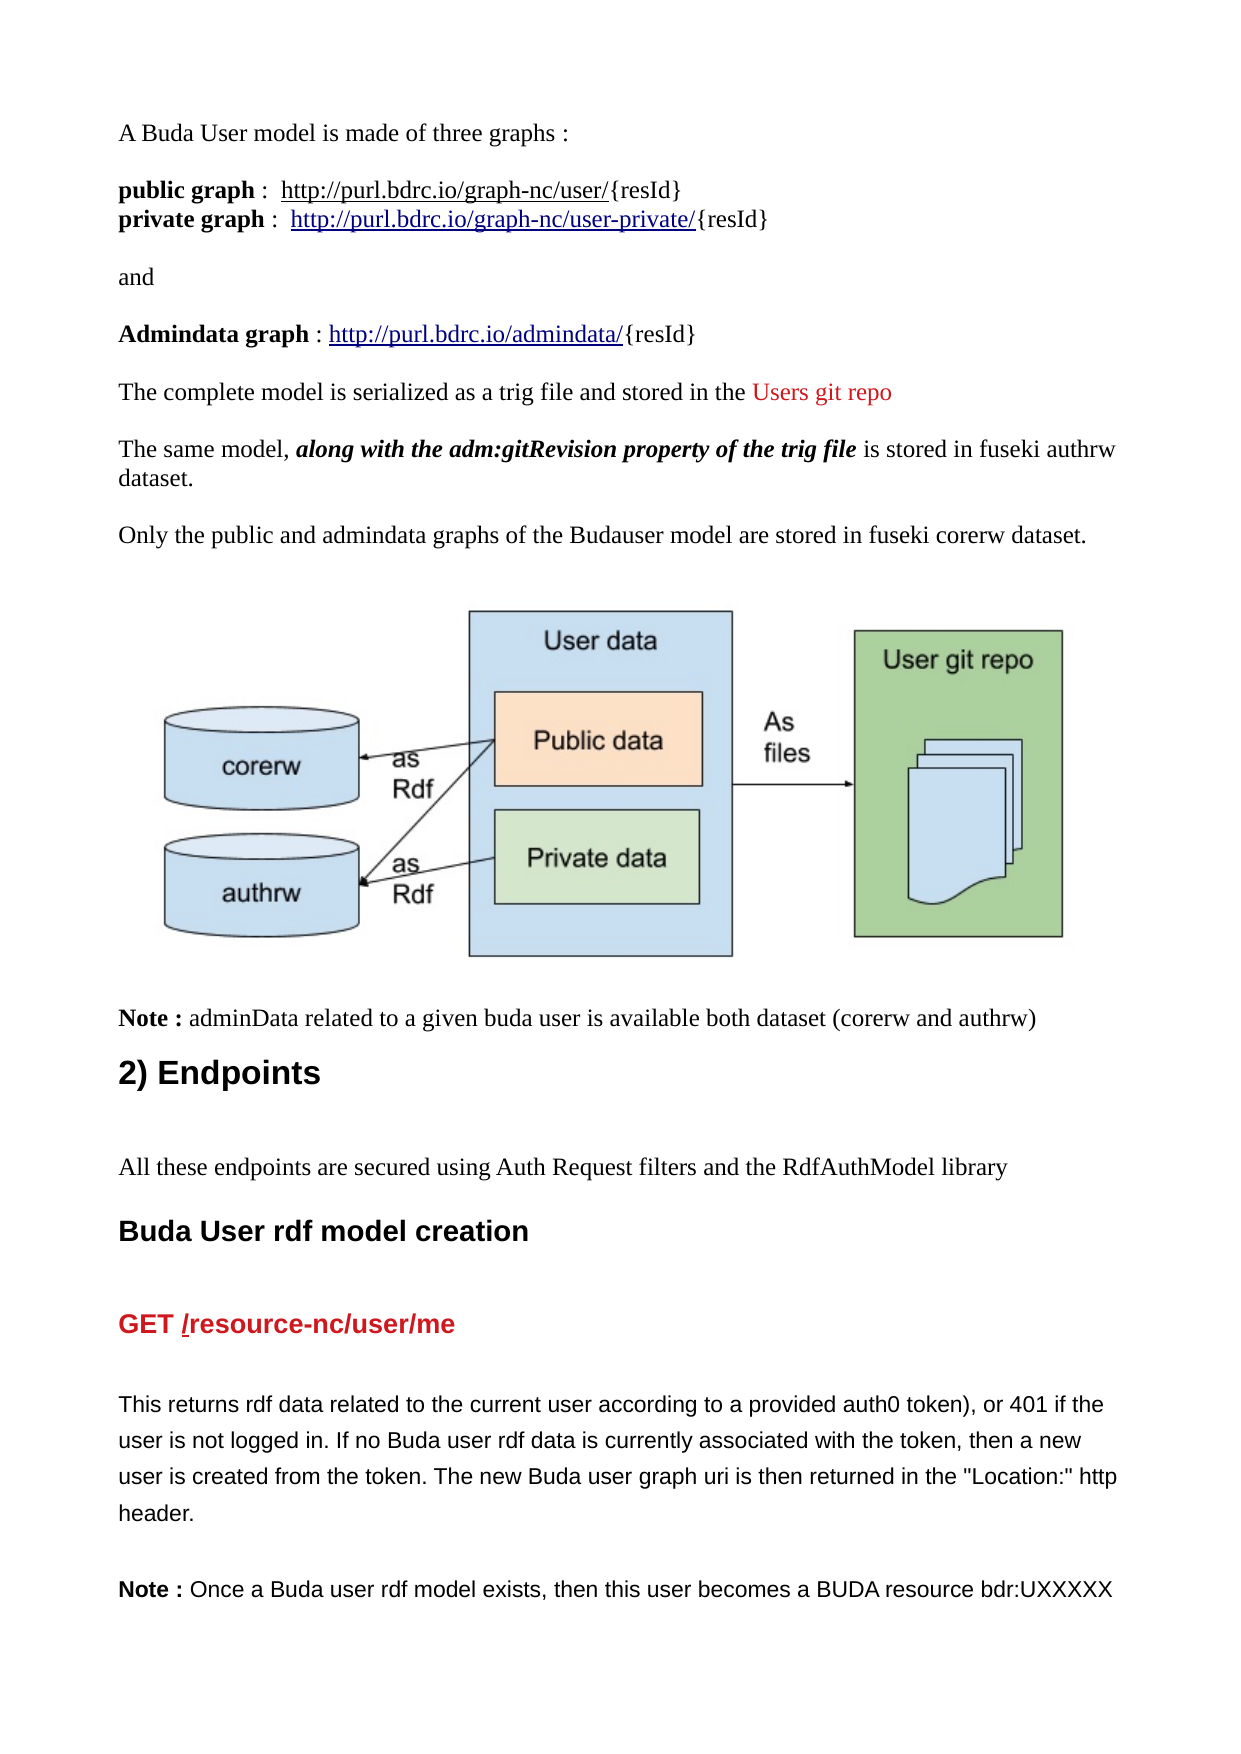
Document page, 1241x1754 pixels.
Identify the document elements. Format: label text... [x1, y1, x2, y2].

text A Buda User model is made of three graphs : [118, 118, 1122, 147]
text public graph : http://purl.bdrc.io/graph-nc/user/{resId} [118, 176, 1122, 204]
text Admindata graph : http://purl.bdrc.io/admindata/{resId} [118, 319, 1122, 348]
text Note : Once a Buda user rdf model exists, then this user becomes a BUDA resource bdr:UXXXXX [118, 1576, 1122, 1602]
text private graph : http://purl.bdrc.io/graph-nc/user-private/{resId} [118, 204, 1122, 233]
picture [118, 578, 1123, 975]
subtitle Buda User rdf model creation [118, 1214, 1122, 1248]
subtitle 2) Endpoints [118, 1053, 1122, 1092]
text Note : adminData related to a given buda user is available both dataset (corerw and authrw) [118, 1003, 1122, 1032]
text The same model, along with the adm:gitRevision property of the trig file is stored in fuseki authrw dataset. [118, 434, 1122, 492]
text All these endpoints are secured using Auth Request filters and the RdfAuthModel library [118, 1152, 1122, 1181]
text and [118, 262, 1122, 291]
text Only the public and admindata graphs of the Budauser model are stored in fuseki corerw dataset. [118, 521, 1122, 549]
text This returns rdf data related to the current user according to a provided auth0 token), or 401 if the user is not logged in. If no Buda user rdf data is currently associated with the token, then a new user is created from the token. The new Buda user graph uri is then returned in the "Location:" http header. [118, 1391, 1122, 1526]
text The complete model is serialized as a trig file and stored in the Users git repo [118, 377, 1122, 406]
text GET /resource-nc/user/me [118, 1308, 1122, 1339]
